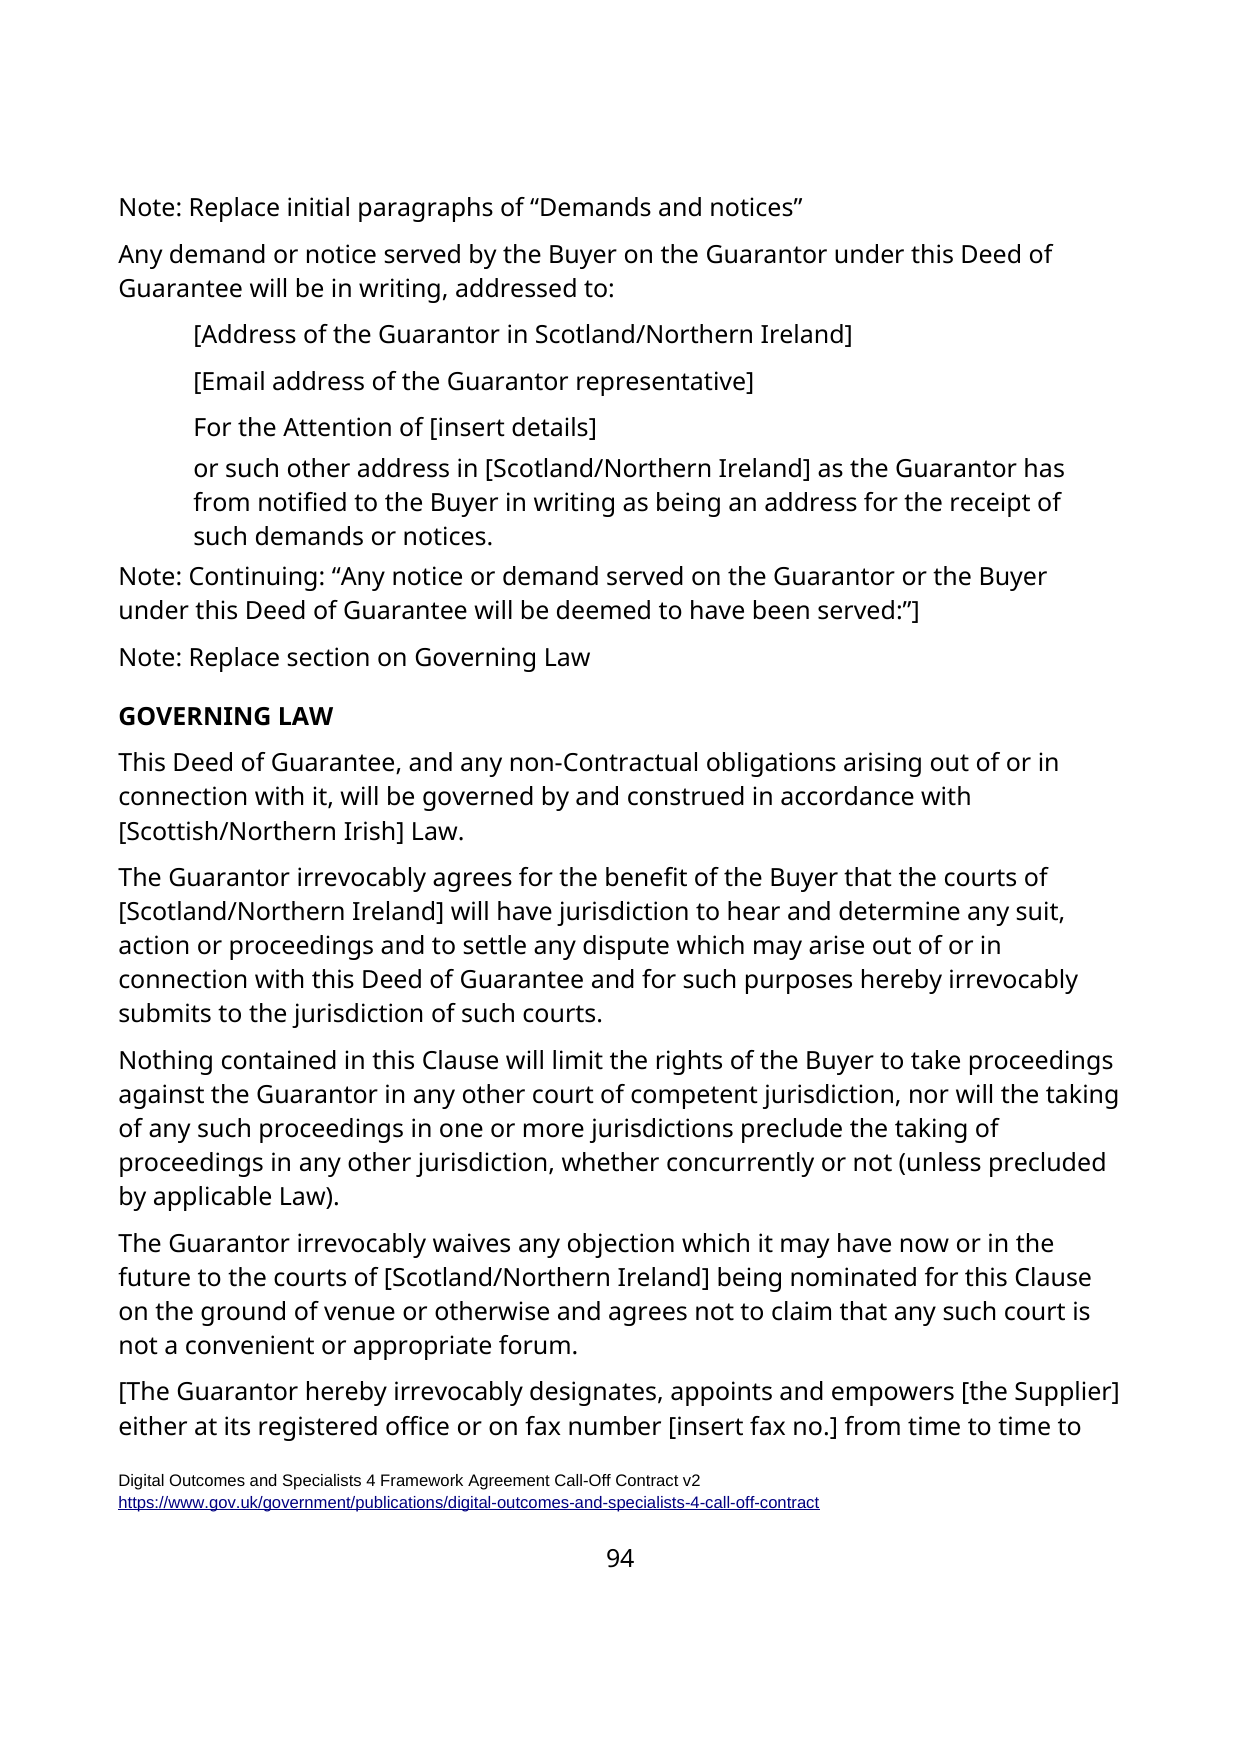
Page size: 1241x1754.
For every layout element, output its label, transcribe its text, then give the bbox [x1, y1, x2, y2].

text The Guarantor irrevocably waives any objection which it may have now or in the future to the courts of [Scotland/Northern Ireland] being nominated for this Clause on the ground of venue or otherwise and agrees not to claim that any such court is not a convenient or appropriate forum. [118, 1225, 1122, 1362]
text Any demand or notice served by the Buyer on the Guarantor under this Deed of Guarantee will be in writing, addressed to: [118, 236, 1122, 304]
text Note: Replace initial paragraphs of “Demands and notices” [118, 190, 1122, 224]
text Note: Continuing: “Any notice or demand served on the Guarantor or the Buyer under this Deed of Guarantee will be deemed to have been served:”] [118, 559, 1122, 627]
text [The Guarantor hereby irrevocably designates, appoints and empowers [the Supplier] either at its registered office or on fax number [insert fax no.] from time to time to [118, 1374, 1122, 1442]
text [Email address of the Guarantor representative] [118, 363, 1122, 397]
text [Address of the Guarantor in Scotland/Northern Ireland] [118, 317, 1122, 351]
text GOVERNING LAW [118, 698, 1122, 732]
text This Deed of Guarantee, and any non-Contractual obligations arising out of or in connection with it, will be governed by and construed in accordance with [Scottish/Northern Irish] Law. [118, 745, 1122, 847]
text For the Attention of [insert details] [118, 410, 1122, 444]
text Note: Replace section on Governing Law [118, 639, 1122, 673]
text or such other address in [Scotland/Northern Ireland] as the Guarantor has from notified to the Buyer in writing as being an address for the receipt of such demands or notices. [193, 450, 1122, 552]
text Nothing contained in this Clause will limit the rights of the Buyer to take proceedings against the Guarantor in any other court of competent jurisdiction, nor will the taking of any such proceedings in one or more jurisdictions preclude the taking of proceedings in any other jurisdiction, whether concurrently or not (unless precluded by applicable Law). [118, 1042, 1122, 1213]
text The Guarantor irrevocably agrees for the benefit of the Buyer that the courts of [Scotland/Northern Ireland] will have jurisdiction to hear and determine any suit, action or proceedings and to settle any dispute which may arise out of or in connection with this Deed of Guarantee and for such purposes hereby irrevocably submits to the jurisdiction of such courts. [118, 860, 1122, 1030]
